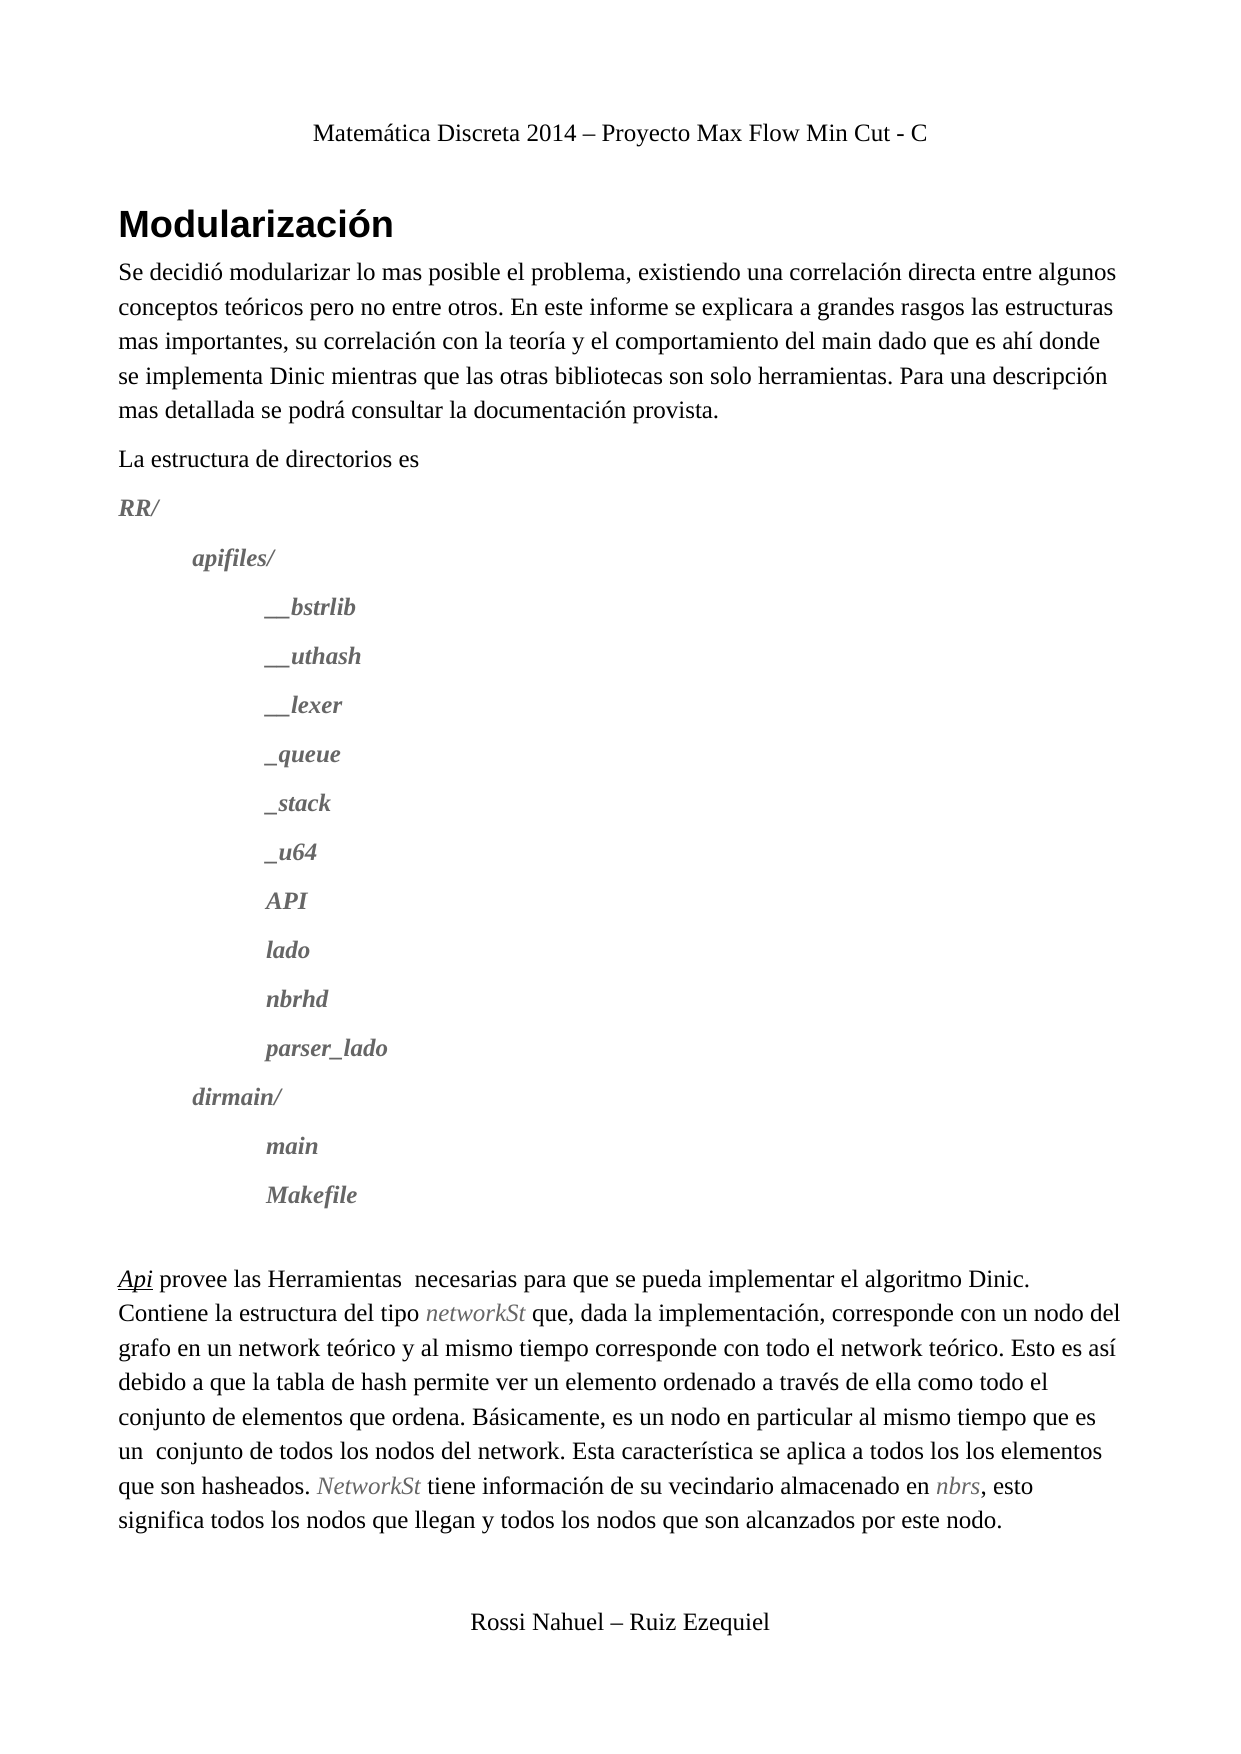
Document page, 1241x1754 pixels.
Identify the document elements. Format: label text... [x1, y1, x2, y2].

text main [266, 1131, 1122, 1160]
text Makefile [266, 1180, 1122, 1209]
text _stack [266, 788, 1122, 817]
text __lexer [266, 690, 1122, 718]
text Se decidió modularizar lo mas posible el problema, existiendo una correlación directa entre algunos conceptos teóricos pero no entre otros. En este informe se explicara a grandes rasgos las estructuras mas importantes, su correlación con la teoría y el comportamiento del main dado que es ahí donde se implementa Dinic mientras que las otras bibliotecas son solo herramientas. Para una descripción mas detallada se podrá consultar la documentación provista. [118, 257, 1122, 424]
text Api provee las Herramientas necesarias para que se pueda implementar el algoritmo Dinic. Contiene la estructura del tipo networkSt que, dada la implementación, corresponde con un nodo del grafo en un network teórico y al mismo tiempo corresponde con todo el network teórico. Esto es así debido a que la tabla de hash permite ver un elemento ordenado a través de ella como todo el conjunto de elementos que ordena. Básicamente, es un nodo en particular al mismo tiempo que es un conjunto de todos los nodos del network. Esta característica se aplica a todos los los elementos que son hasheados. NetworkSt tiene información de su vecindario almacenado en nbrs, esto significa todos los nodos que llegan y todos los nodos que son alcanzados por este nodo. [118, 1229, 1122, 1534]
text _queue [266, 739, 1122, 768]
text parser_lado [266, 1033, 1122, 1062]
text apifiles/ [192, 543, 1122, 571]
text API [266, 886, 1122, 915]
text __uthash [266, 641, 1122, 669]
subtitle Modularización [118, 201, 1122, 245]
text nbrhd [266, 984, 1122, 1013]
text RR/ [118, 493, 1122, 522]
text __bstrlib [266, 592, 1122, 620]
text dirmain/ [192, 1082, 1122, 1111]
text _u64 [266, 837, 1122, 866]
text La estructura de directorios es [118, 444, 1122, 473]
text lado [266, 935, 1122, 964]
